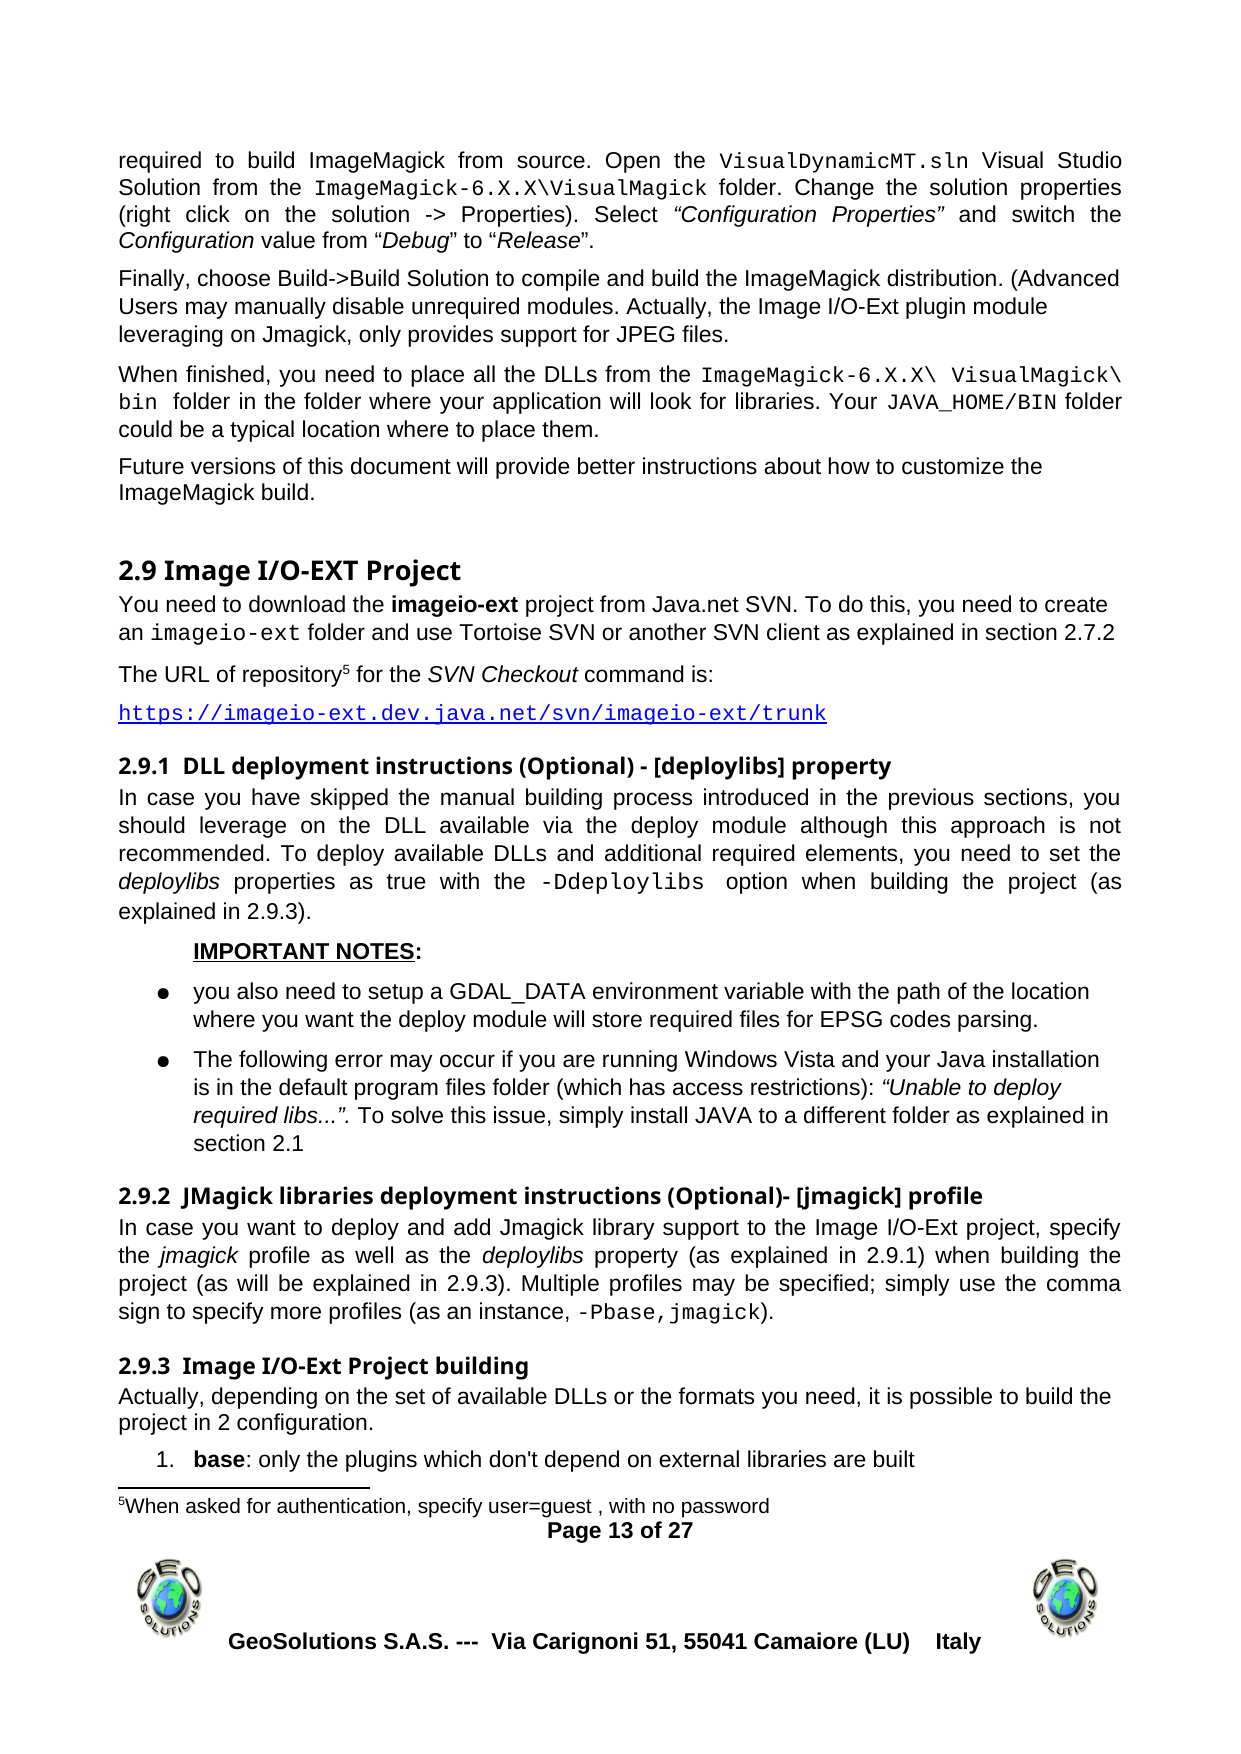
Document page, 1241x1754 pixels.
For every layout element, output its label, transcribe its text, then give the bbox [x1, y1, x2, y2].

subtitle Image I/O-Ext Project building [118, 1349, 1122, 1381]
picture [134, 1552, 205, 1641]
text When finished, you need to place all the DLLs from the ImageMagick-6.X.X\ VisualMagick\bin folder in the folder where your application will look for libraries. Your JAVA_HOME/BIN folder could be a typical location where to place them. [118, 361, 1122, 442]
text You need to download the imageio-ext project from Java.net SVN. To do this, you need to create an imageio-ext folder and use Tortoise SVN or another SVN client as explained in section 2.7.2 [118, 592, 1122, 648]
text Actually, depending on the set of available DLLs or the formats you need, it is possible to build the project in 2 configuration. [118, 1384, 1122, 1435]
text The URL of repository for the SVN Checkout command is: [118, 662, 1122, 688]
subtitle Image I/O-EXT Project [118, 551, 1122, 588]
subtitle JMagick libraries deployment instructions (Optional)- [jmagick] profile [118, 1180, 1122, 1211]
list base: only the plugins which don't depend on external libraries are built [156, 1447, 1122, 1473]
list The following error may occur if you are running Windows Vista and your Java installation is in the default program files folder (which has access restrictions): “Unable to deploy required libs...”. To solve this issue, simply install JAVA to a different folder as explained in section 2.1 [156, 1047, 1122, 1157]
list you also need to setup a GDAL_DATA environment variable with the path of the location where you want the deploy module will store required files for EPSG codes parsing. [156, 979, 1122, 1032]
picture [1030, 1552, 1101, 1641]
subtitle DLL deployment instructions (Optional) - [deploylibs] property [118, 750, 1122, 781]
text https://imageio-ext.dev.java.net/svn/imageio-ext/trunk [118, 702, 1122, 727]
text Finally, choose Build->Build Solution to compile and build the ImageMagick distribution. (Advanced Users may manually disable unrequired modules. Actually, the Image I/O-Ext plugin module leveraging on Jmagick, only provides support for JPEG files. [118, 265, 1122, 347]
text Future versions of this document will provide better instructions about how to customize the ImageMagick build. [118, 454, 1122, 531]
text In case you have skipped the manual building process introduced in the previous sections, you should leverage on the DLL available via the deploy module although this approach is not recommended. To deploy available DLLs and additional required elements, you need to set the deploylibs properties as true with the -Ddeploylibs option when building the project (as explained in 2.9.3). [118, 784, 1122, 924]
text required to build ImageMagick from source. Open the VisualDynamicMT.sln Visual Studio Solution from the ImageMagick-6.X.X\VisualMagick folder. Change the solution properties (right click on the solution -> Properties). Select “Configuration Properties” and switch the Configuration value from “Debug” to “Release”. [118, 148, 1122, 253]
list IMPORTANT NOTES: [156, 939, 1122, 964]
text In case you want to deploy and add Jmagick library support to the Image I/O-Ext project, specify the jmagick profile as well as the deploylibs property (as explained in 2.9.1) when building the project (as will be explained in 2.9.3). Multiple profiles may be specified; simply use the comma sign to specify more profiles (as an instance, -Pbase,jmagick). [118, 1214, 1122, 1326]
text When asked for authentication, specify user=guest , with no password [118, 1494, 1122, 1518]
